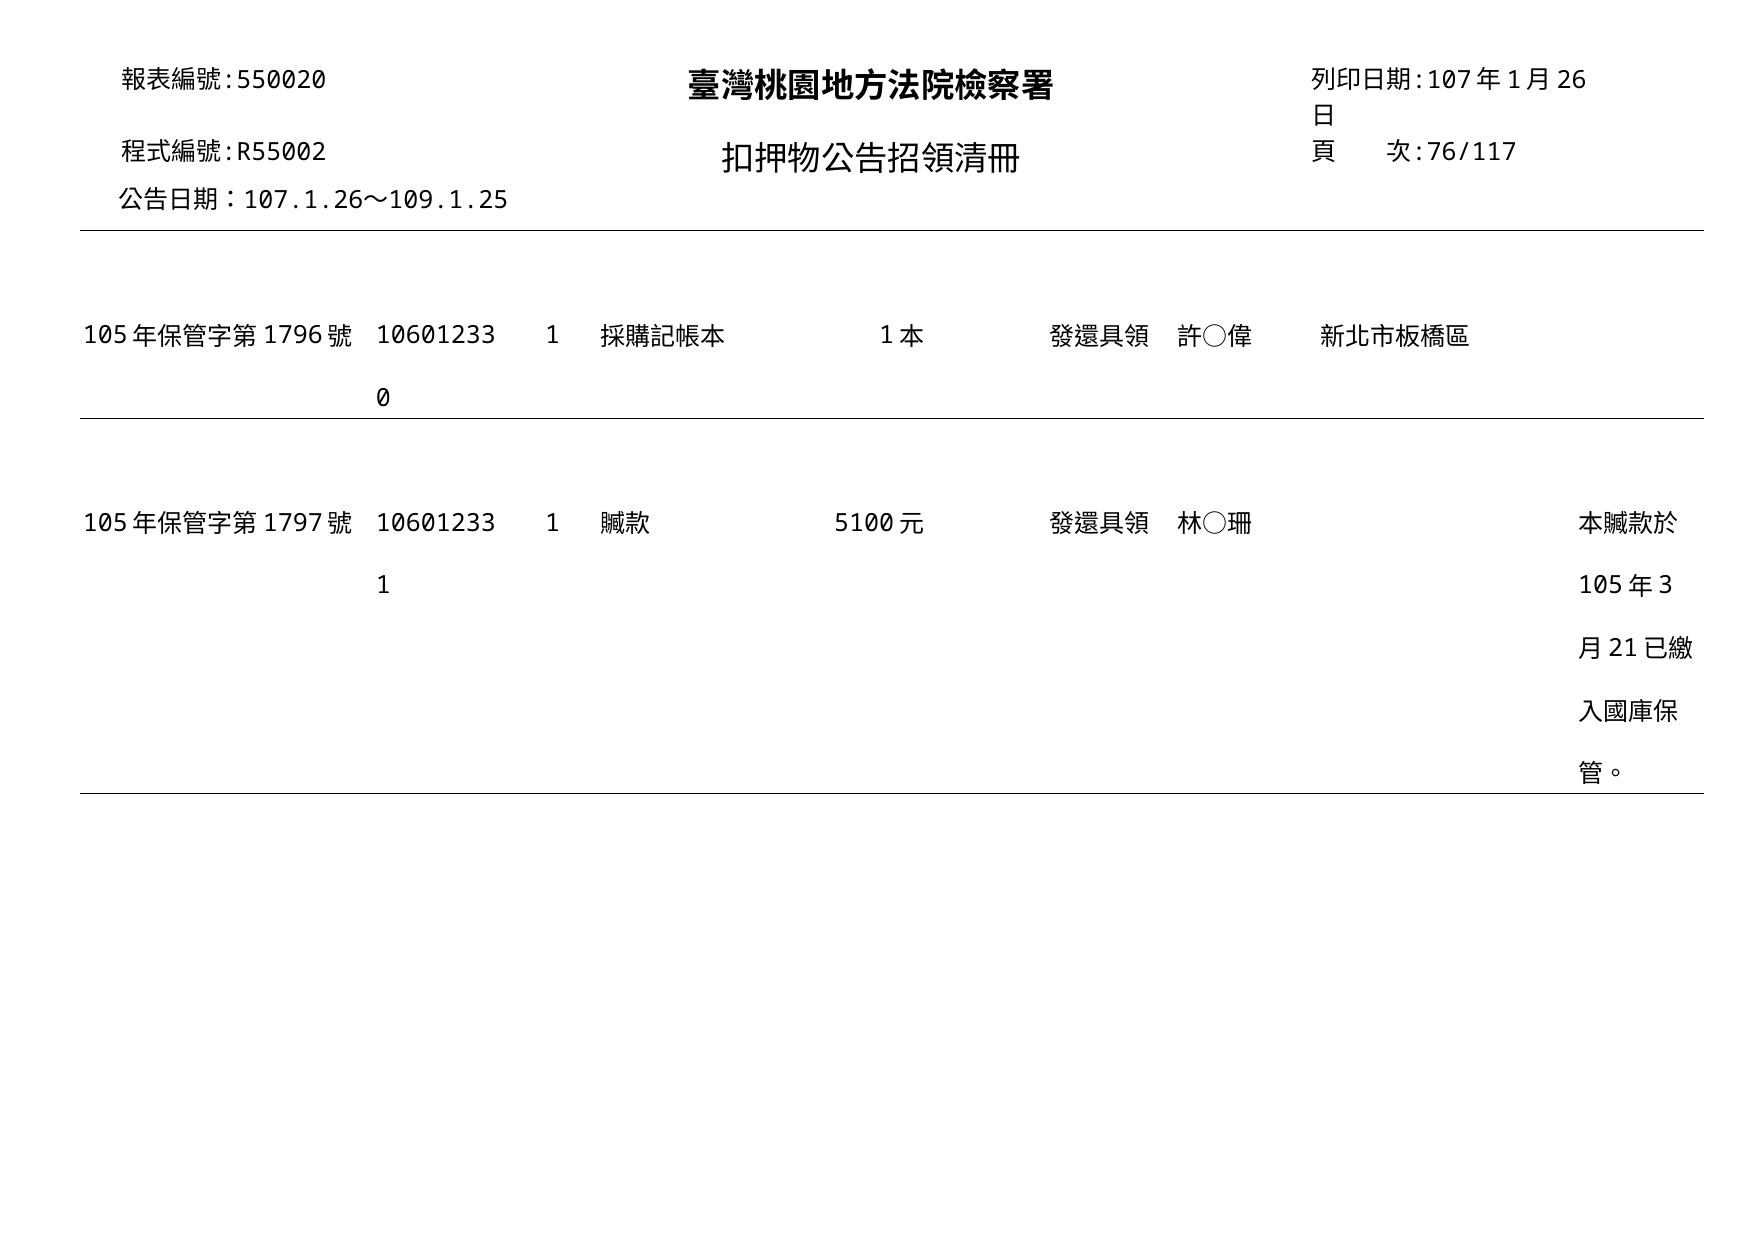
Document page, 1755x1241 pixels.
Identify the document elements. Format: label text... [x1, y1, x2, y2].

table_cell 105年保管字第1797號 [80, 419, 373, 792]
table_cell 106012330 [373, 231, 507, 417]
table_cell 林○珊 [1175, 419, 1317, 792]
table_cell [927, 231, 1046, 417]
table_cell 105年保管字第1796號 [80, 231, 373, 417]
table_cell [927, 419, 1046, 792]
table_cell 許○偉 [1175, 231, 1317, 417]
table_cell 採購記帳本 [597, 231, 807, 417]
table_cell 發還具領 [1046, 419, 1175, 792]
table_cell 1本 [808, 231, 927, 417]
table_cell 5100元 [808, 419, 927, 792]
table_cell 1 [507, 231, 597, 417]
table_cell 新北市板橋區 [1317, 231, 1575, 417]
table_cell [1575, 231, 1704, 417]
table_cell 發還具領 [1046, 231, 1175, 417]
table_cell 贓款 [597, 419, 807, 792]
table_cell [1317, 419, 1575, 792]
table_cell 本贓款於105年3月21已繳入國庫保管。 [1575, 419, 1704, 792]
table_cell 1 [507, 419, 597, 792]
table_cell 106012331 [373, 419, 507, 792]
